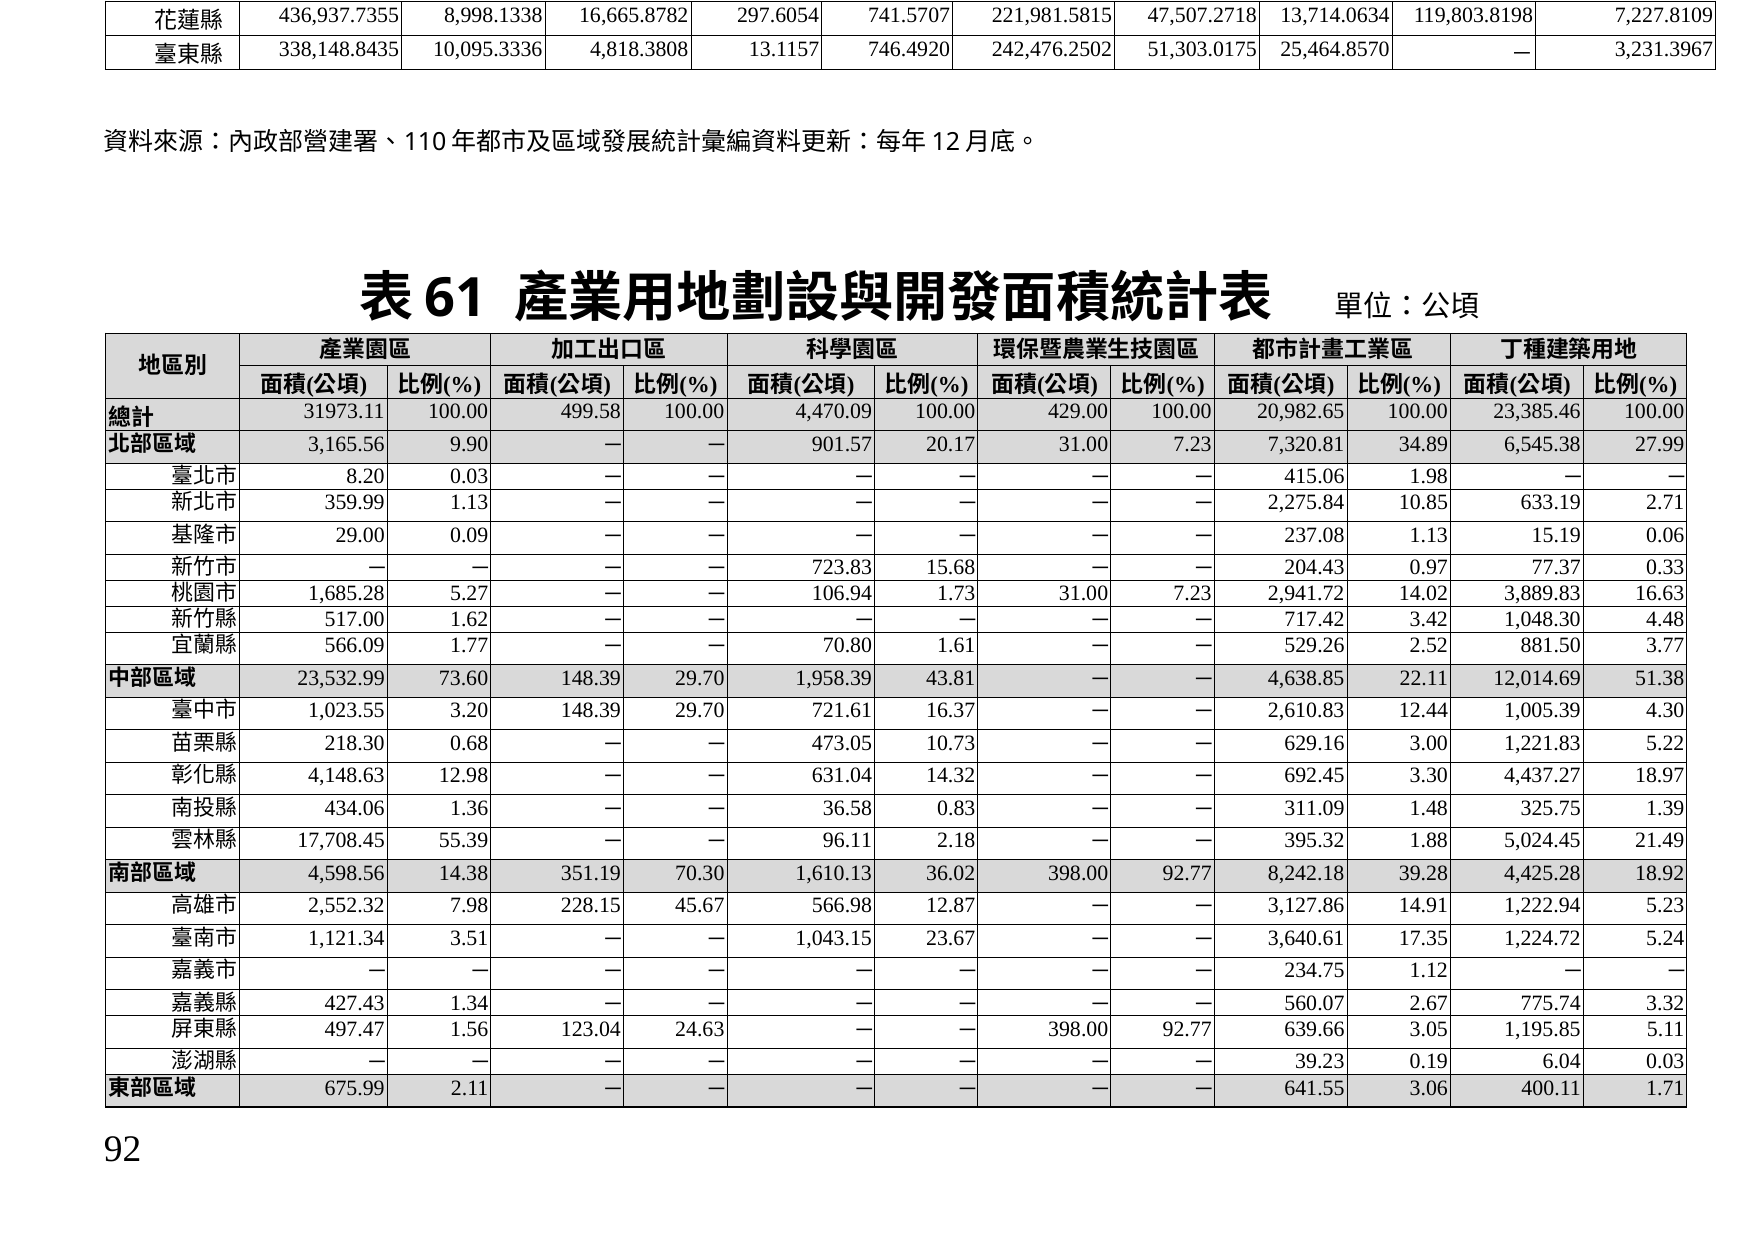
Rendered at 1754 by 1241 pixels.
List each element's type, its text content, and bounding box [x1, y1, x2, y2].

table_cell 400.11 [1451, 1075, 1583, 1106]
table_cell ─ [1111, 990, 1214, 1015]
table_cell ─ [1111, 522, 1214, 554]
table_cell ─ [491, 990, 623, 1015]
table_cell 3.42 [1348, 607, 1450, 632]
table_cell 427.43 [240, 990, 387, 1015]
table_cell 5.22 [1584, 730, 1686, 762]
table_cell 面積(公頃) [1215, 366, 1347, 398]
table_cell 臺北市 [106, 464, 239, 489]
table_cell ─ [978, 633, 1110, 664]
subtitle 資料來源：內政部營建署、110年都市及區域發展統計彙編資料更新：每年12月底。 [103, 70, 1639, 183]
table_cell 面積(公頃) [728, 366, 874, 398]
table_cell ─ [978, 730, 1110, 762]
subtitle 表61 產業用地劃設與開發面積統計表 單位：公頃 [103, 258, 1639, 333]
table_cell 436,937.7355 [240, 2, 401, 35]
table_cell 2,941.72 [1215, 581, 1347, 606]
table_cell ─ [1111, 633, 1214, 664]
table_cell ─ [624, 633, 727, 664]
table_cell 721.61 [728, 698, 874, 729]
table_cell ─ [978, 925, 1110, 957]
table_cell 148.39 [491, 665, 623, 697]
table_cell 3.05 [1348, 1016, 1450, 1048]
table_cell 12.98 [388, 763, 490, 794]
table_cell － [1393, 36, 1535, 69]
table_cell 比例(%) [388, 366, 490, 398]
table_cell 0.03 [1584, 1049, 1686, 1074]
table_cell 1,023.55 [240, 698, 387, 729]
table_cell 南投縣 [106, 795, 239, 827]
table_cell 14.02 [1348, 581, 1450, 606]
table_cell ─ [978, 555, 1110, 580]
table_cell 29.70 [624, 698, 727, 729]
table_cell 7,227.8109 [1536, 2, 1715, 35]
table_cell ─ [624, 1049, 727, 1074]
table_cell ─ [624, 490, 727, 521]
table_cell 13.1157 [692, 36, 821, 69]
table_cell 106.94 [728, 581, 874, 606]
table_cell 36.58 [728, 795, 874, 827]
table_cell 臺中市 [106, 698, 239, 729]
table_cell ─ [978, 607, 1110, 632]
table_cell 629.16 [1215, 730, 1347, 762]
table_cell 529.26 [1215, 633, 1347, 664]
table_cell ─ [624, 431, 727, 463]
table_cell ─ [491, 633, 623, 664]
table_cell 3.77 [1584, 633, 1686, 664]
table_cell 5,024.45 [1451, 828, 1583, 859]
table_cell 1,685.28 [240, 581, 387, 606]
table_cell 1.88 [1348, 828, 1450, 859]
table_cell 741.5707 [822, 2, 952, 35]
table_cell 517.00 [240, 607, 387, 632]
table_cell 1.61 [875, 633, 977, 664]
table_cell ─ [491, 555, 623, 580]
table_cell ─ [728, 1075, 874, 1106]
table_cell ─ [875, 464, 977, 489]
table_cell ─ [491, 464, 623, 489]
table_cell 0.06 [1584, 522, 1686, 554]
table_cell 398.00 [978, 1016, 1110, 1048]
table_cell 77.37 [1451, 555, 1583, 580]
table_cell 1.13 [388, 490, 490, 521]
table_cell ─ [875, 522, 977, 554]
table_cell 717.42 [1215, 607, 1347, 632]
table_cell 2.52 [1348, 633, 1450, 664]
table_cell ─ [624, 730, 727, 762]
table_cell 比例(%) [1584, 366, 1686, 398]
table_cell 1.98 [1348, 464, 1450, 489]
table_cell ─ [1451, 958, 1583, 989]
table_cell 2,610.83 [1215, 698, 1347, 729]
table_cell ─ [1111, 893, 1214, 924]
table_cell 297.6054 [692, 2, 821, 35]
table_cell 311.09 [1215, 795, 1347, 827]
table_cell 12.44 [1348, 698, 1450, 729]
table_cell 234.75 [1215, 958, 1347, 989]
table_cell ─ [978, 990, 1110, 1015]
table_cell ─ [624, 795, 727, 827]
table_cell ─ [491, 730, 623, 762]
table_cell ─ [1111, 1075, 1214, 1106]
table_cell 14.32 [875, 763, 977, 794]
table_cell ─ [1111, 958, 1214, 989]
table_cell 3,889.83 [1451, 581, 1583, 606]
table_cell 1.73 [875, 581, 977, 606]
table_cell ─ [728, 990, 874, 1015]
table_cell ─ [978, 665, 1110, 697]
table_cell ─ [624, 607, 727, 632]
table_cell 北部區域 [106, 431, 239, 463]
table_cell 8.20 [240, 464, 387, 489]
table_cell 0.19 [1348, 1049, 1450, 1074]
table_header 產業園區 [240, 334, 490, 365]
table_cell 2.67 [1348, 990, 1450, 1015]
table_cell 面積(公頃) [240, 366, 387, 398]
table_cell 4,148.63 [240, 763, 387, 794]
table_cell 92.77 [1111, 860, 1214, 892]
table_cell 43.81 [875, 665, 977, 697]
table_cell ─ [1584, 958, 1686, 989]
table_cell ─ [491, 795, 623, 827]
table_cell 119,803.8198 [1393, 2, 1535, 35]
table_cell 13,714.0634 [1260, 2, 1392, 35]
table_cell 1.39 [1584, 795, 1686, 827]
table_cell 499.58 [491, 399, 623, 430]
table_cell 18.97 [1584, 763, 1686, 794]
table_cell ─ [491, 581, 623, 606]
table_cell 221,981.5815 [953, 2, 1114, 35]
table_cell ─ [491, 958, 623, 989]
table_cell 746.4920 [822, 36, 952, 69]
table_cell 359.99 [240, 490, 387, 521]
table_cell 51.38 [1584, 665, 1686, 697]
table_cell ─ [875, 607, 977, 632]
table_cell 花蓮縣 [106, 2, 239, 35]
table_cell 1,224.72 [1451, 925, 1583, 957]
table_cell 1,121.34 [240, 925, 387, 957]
table_cell 2,275.84 [1215, 490, 1347, 521]
table_cell 96.11 [728, 828, 874, 859]
table_cell 1,005.39 [1451, 698, 1583, 729]
table_cell ─ [240, 555, 387, 580]
table_cell 0.03 [388, 464, 490, 489]
table_cell ─ [491, 828, 623, 859]
table_cell 新北市 [106, 490, 239, 521]
table_cell 3.20 [388, 698, 490, 729]
table_cell 東部區域 [106, 1075, 239, 1106]
table_cell ─ [978, 522, 1110, 554]
table_cell ─ [624, 522, 727, 554]
table_cell 560.07 [1215, 990, 1347, 1015]
table_header 地區別 [106, 334, 239, 398]
table_cell 25,464.8570 [1260, 36, 1392, 69]
table_cell 4,598.56 [240, 860, 387, 892]
table_cell 16,665.8782 [546, 2, 691, 35]
table_cell 218.30 [240, 730, 387, 762]
table_cell ─ [978, 1075, 1110, 1106]
table_cell 嘉義市 [106, 958, 239, 989]
table_cell 100.00 [624, 399, 727, 430]
table_cell 5.27 [388, 581, 490, 606]
table_cell ─ [491, 431, 623, 463]
table_cell ─ [875, 1016, 977, 1048]
table_cell 15.19 [1451, 522, 1583, 554]
table_cell 692.45 [1215, 763, 1347, 794]
table_cell 5.11 [1584, 1016, 1686, 1048]
table_cell 屏東縣 [106, 1016, 239, 1048]
table_cell ─ [978, 1049, 1110, 1074]
table_cell ─ [624, 925, 727, 957]
table_cell 70.30 [624, 860, 727, 892]
table_cell 434.06 [240, 795, 387, 827]
table_cell ─ [978, 893, 1110, 924]
table_cell ─ [875, 490, 977, 521]
table_cell 3,165.56 [240, 431, 387, 463]
table_cell ─ [491, 925, 623, 957]
table_cell 5.23 [1584, 893, 1686, 924]
table_cell ─ [1111, 1049, 1214, 1074]
table_cell 70.80 [728, 633, 874, 664]
table_cell 嘉義縣 [106, 990, 239, 1015]
table_header 環保暨農業生技園區 [978, 334, 1214, 365]
table_cell 3.00 [1348, 730, 1450, 762]
table_header 丁種建築用地 [1451, 334, 1686, 365]
table_cell 228.15 [491, 893, 623, 924]
table_cell 3,640.61 [1215, 925, 1347, 957]
table_cell ─ [978, 464, 1110, 489]
table_cell 14.38 [388, 860, 490, 892]
table_cell ─ [624, 958, 727, 989]
table_cell 1.34 [388, 990, 490, 1015]
table_cell 17.35 [1348, 925, 1450, 957]
table_cell ─ [875, 990, 977, 1015]
table_cell 9.90 [388, 431, 490, 463]
table_cell 7.98 [388, 893, 490, 924]
table_cell ─ [624, 1075, 727, 1106]
table_cell ─ [388, 1049, 490, 1074]
table_cell 204.43 [1215, 555, 1347, 580]
table_cell 31973.11 [240, 399, 387, 430]
table_cell 473.05 [728, 730, 874, 762]
table_cell 4,818.3808 [546, 36, 691, 69]
table_cell 5.24 [1584, 925, 1686, 957]
table_cell 22.11 [1348, 665, 1450, 697]
table_cell 92.77 [1111, 1016, 1214, 1048]
table_cell 1,958.39 [728, 665, 874, 697]
table_cell 1.12 [1348, 958, 1450, 989]
table_header 都市計畫工業區 [1215, 334, 1450, 365]
table_cell 面積(公頃) [1451, 366, 1583, 398]
table_cell 總計 [106, 399, 239, 430]
table_cell 0.68 [388, 730, 490, 762]
table_cell ─ [1111, 490, 1214, 521]
table_cell 2,552.32 [240, 893, 387, 924]
table_header 加工出口區 [491, 334, 727, 365]
table_cell 2.11 [388, 1075, 490, 1106]
table_cell 27.99 [1584, 431, 1686, 463]
table_cell ─ [624, 763, 727, 794]
table_cell 高雄市 [106, 893, 239, 924]
table_cell 10.85 [1348, 490, 1450, 521]
table_cell 36.02 [875, 860, 977, 892]
table_cell 1,222.94 [1451, 893, 1583, 924]
table_cell 10.73 [875, 730, 977, 762]
table_cell 0.33 [1584, 555, 1686, 580]
table_cell 基隆市 [106, 522, 239, 554]
table_cell ─ [1111, 698, 1214, 729]
table_cell 23,532.99 [240, 665, 387, 697]
table_cell 3,231.3967 [1536, 36, 1715, 69]
table_cell 2.18 [875, 828, 977, 859]
table_cell ─ [1111, 763, 1214, 794]
table_cell 0.09 [388, 522, 490, 554]
table_cell ─ [1111, 730, 1214, 762]
table_cell 415.06 [1215, 464, 1347, 489]
table_cell 775.74 [1451, 990, 1583, 1015]
table_cell 325.75 [1451, 795, 1583, 827]
table_cell ─ [1111, 665, 1214, 697]
table_cell ─ [978, 763, 1110, 794]
table_cell 1.77 [388, 633, 490, 664]
table_cell 1,043.15 [728, 925, 874, 957]
table_cell 21.49 [1584, 828, 1686, 859]
table_cell ─ [491, 522, 623, 554]
table_cell ─ [240, 958, 387, 989]
table_cell 901.57 [728, 431, 874, 463]
table_cell ─ [624, 464, 727, 489]
table_cell ─ [728, 1049, 874, 1074]
table_cell 881.50 [1451, 633, 1583, 664]
table_cell 苗栗縣 [106, 730, 239, 762]
table_cell 100.00 [1111, 399, 1214, 430]
table_cell 比例(%) [624, 366, 727, 398]
table_cell ─ [1111, 828, 1214, 859]
table_cell 100.00 [875, 399, 977, 430]
table_cell 4,638.85 [1215, 665, 1347, 697]
table_cell 3.51 [388, 925, 490, 957]
table_cell 面積(公頃) [978, 366, 1110, 398]
table_cell 南部區域 [106, 860, 239, 892]
table_cell 351.19 [491, 860, 623, 892]
table_cell 237.08 [1215, 522, 1347, 554]
table_cell 臺東縣 [106, 36, 239, 69]
table_cell 34.89 [1348, 431, 1450, 463]
table_cell 639.66 [1215, 1016, 1347, 1048]
table_cell 100.00 [1348, 399, 1450, 430]
table_cell 398.00 [978, 860, 1110, 892]
table_cell 429.00 [978, 399, 1110, 430]
table_cell 31.00 [978, 431, 1110, 463]
table_cell ─ [624, 581, 727, 606]
table_cell 45.67 [624, 893, 727, 924]
table_cell 3.06 [1348, 1075, 1450, 1106]
table_cell 566.09 [240, 633, 387, 664]
table_cell ─ [1111, 795, 1214, 827]
table_cell ─ [388, 555, 490, 580]
table_cell 4,437.27 [1451, 763, 1583, 794]
table_cell 18.92 [1584, 860, 1686, 892]
table_cell ─ [624, 990, 727, 1015]
table_cell 47,507.2718 [1115, 2, 1259, 35]
table_cell 比例(%) [1111, 366, 1214, 398]
table_cell ─ [491, 490, 623, 521]
table_cell 8,242.18 [1215, 860, 1347, 892]
table_cell 39.23 [1215, 1049, 1347, 1074]
table_cell 1.13 [1348, 522, 1450, 554]
table_cell 比例(%) [1348, 366, 1450, 398]
table_cell 100.00 [388, 399, 490, 430]
table_cell ─ [978, 828, 1110, 859]
table_cell 10,095.3336 [402, 36, 545, 69]
table_cell 633.19 [1451, 490, 1583, 521]
table_cell ─ [1451, 464, 1583, 489]
table_cell 桃園市 [106, 581, 239, 606]
table_cell 1.36 [388, 795, 490, 827]
table_cell 148.39 [491, 698, 623, 729]
table_cell 39.28 [1348, 860, 1450, 892]
table_cell 4.48 [1584, 607, 1686, 632]
table_cell 4.30 [1584, 698, 1686, 729]
table_cell 675.99 [240, 1075, 387, 1106]
table_cell 1.71 [1584, 1075, 1686, 1106]
table_cell 8,998.1338 [402, 2, 545, 35]
table_cell ─ [1584, 464, 1686, 489]
table_cell 723.83 [728, 555, 874, 580]
table_cell ─ [728, 1016, 874, 1048]
table_cell ─ [491, 607, 623, 632]
table_cell 雲林縣 [106, 828, 239, 859]
table_cell 7,320.81 [1215, 431, 1347, 463]
table_cell 中部區域 [106, 665, 239, 697]
table_cell 7.23 [1111, 581, 1214, 606]
table_cell 新竹縣 [106, 607, 239, 632]
table_cell 6.04 [1451, 1049, 1583, 1074]
table_cell ─ [491, 763, 623, 794]
table_cell 338,148.8435 [240, 36, 401, 69]
table_cell ─ [978, 490, 1110, 521]
table_cell 23.67 [875, 925, 977, 957]
table_cell 4,470.09 [728, 399, 874, 430]
table_cell 51,303.0175 [1115, 36, 1259, 69]
table_cell ─ [728, 607, 874, 632]
table_cell 12,014.69 [1451, 665, 1583, 697]
table_cell 20.17 [875, 431, 977, 463]
table_cell 23,385.46 [1451, 399, 1583, 430]
table_cell 31.00 [978, 581, 1110, 606]
table_cell 20,982.65 [1215, 399, 1347, 430]
table_cell 1,195.85 [1451, 1016, 1583, 1048]
table_cell 15.68 [875, 555, 977, 580]
table_cell 24.63 [624, 1016, 727, 1048]
table_cell ─ [978, 958, 1110, 989]
table_header 科學園區 [728, 334, 977, 365]
table_cell 566.98 [728, 893, 874, 924]
table_cell 16.37 [875, 698, 977, 729]
table_cell ─ [1111, 607, 1214, 632]
table_cell 16.63 [1584, 581, 1686, 606]
table_cell 4,425.28 [1451, 860, 1583, 892]
table_cell ─ [875, 1075, 977, 1106]
table_cell 29.70 [624, 665, 727, 697]
table_cell 澎湖縣 [106, 1049, 239, 1074]
table_cell 1,610.13 [728, 860, 874, 892]
table_cell ─ [624, 828, 727, 859]
table_cell 面積(公頃) [491, 366, 623, 398]
table_cell 395.32 [1215, 828, 1347, 859]
table_cell ─ [491, 1049, 623, 1074]
table_cell 3,127.86 [1215, 893, 1347, 924]
table_cell 2.71 [1584, 490, 1686, 521]
table_cell 12.87 [875, 893, 977, 924]
table_cell 14.91 [1348, 893, 1450, 924]
table_cell ─ [728, 490, 874, 521]
table_cell 631.04 [728, 763, 874, 794]
table_cell 73.60 [388, 665, 490, 697]
table_cell ─ [978, 795, 1110, 827]
table_cell 新竹市 [106, 555, 239, 580]
table_cell 0.97 [1348, 555, 1450, 580]
table_cell ─ [728, 522, 874, 554]
table_cell 7.23 [1111, 431, 1214, 463]
table_cell ─ [978, 698, 1110, 729]
table_cell 宜蘭縣 [106, 633, 239, 664]
table_cell ─ [1111, 555, 1214, 580]
table_cell 1,221.83 [1451, 730, 1583, 762]
table_cell 3.32 [1584, 990, 1686, 1015]
table_cell 6,545.38 [1451, 431, 1583, 463]
table_cell ─ [240, 1049, 387, 1074]
table_cell ─ [388, 958, 490, 989]
table_cell ─ [728, 958, 874, 989]
table_cell ─ [1111, 925, 1214, 957]
table_cell ─ [491, 1075, 623, 1106]
table_cell 497.47 [240, 1016, 387, 1048]
table_cell 641.55 [1215, 1075, 1347, 1106]
table_cell 3.30 [1348, 763, 1450, 794]
table_cell 1.48 [1348, 795, 1450, 827]
table_cell 0.83 [875, 795, 977, 827]
table_cell ─ [624, 555, 727, 580]
table_cell 彰化縣 [106, 763, 239, 794]
table_cell 55.39 [388, 828, 490, 859]
table_cell 100.00 [1584, 399, 1686, 430]
table_cell ─ [1111, 464, 1214, 489]
table_cell 242,476.2502 [953, 36, 1114, 69]
table_cell 17,708.45 [240, 828, 387, 859]
table_cell 1,048.30 [1451, 607, 1583, 632]
table_cell 29.00 [240, 522, 387, 554]
table_cell ─ [875, 958, 977, 989]
table_cell 臺南市 [106, 925, 239, 957]
table_cell ─ [728, 464, 874, 489]
table_cell 123.04 [491, 1016, 623, 1048]
table_cell 比例(%) [875, 366, 977, 398]
table_cell 1.56 [388, 1016, 490, 1048]
table_cell ─ [875, 1049, 977, 1074]
table_cell 1.62 [388, 607, 490, 632]
